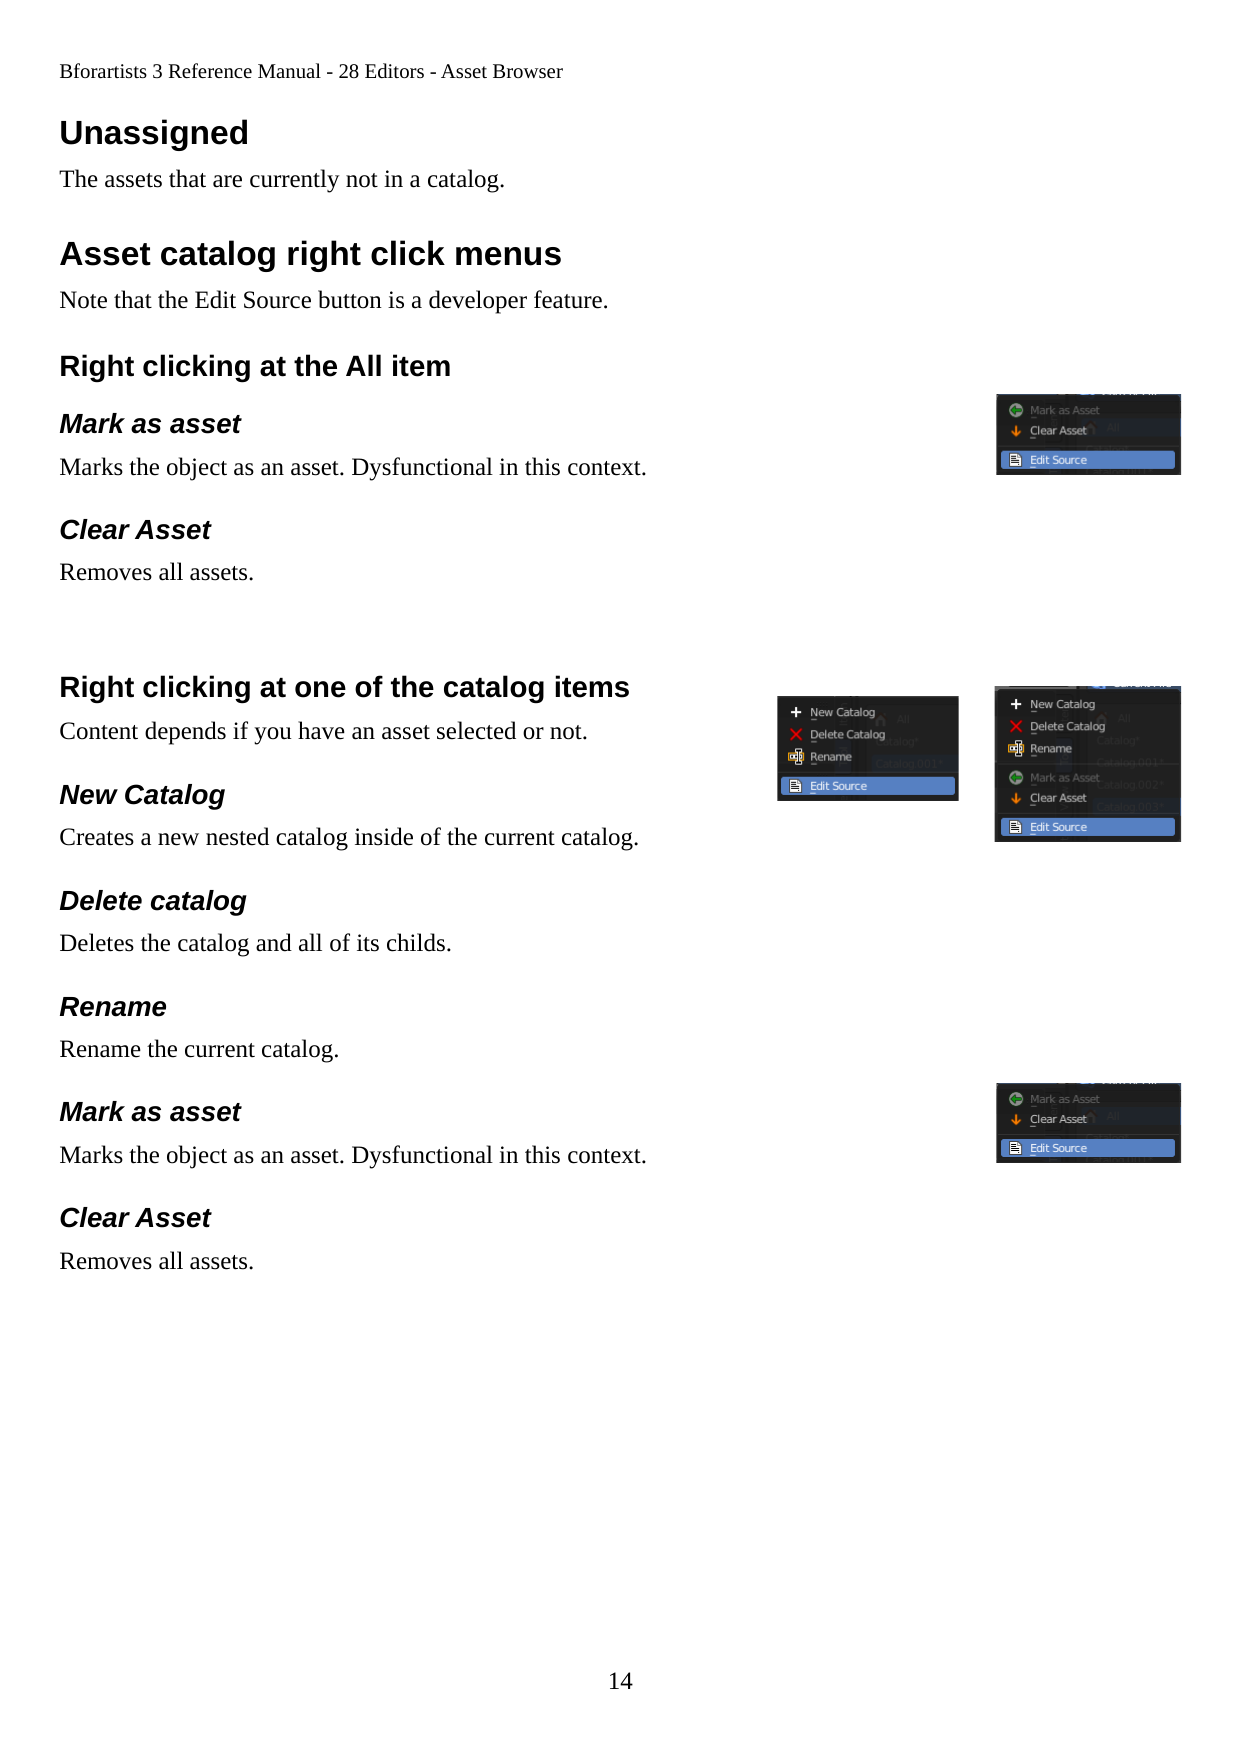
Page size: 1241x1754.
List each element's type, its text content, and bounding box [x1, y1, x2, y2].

picture [996, 394, 1182, 475]
subtitle Right clicking at one of the catalog items [59, 670, 1181, 704]
subtitle Clear Asset [59, 1202, 1181, 1234]
text Removes all assets. [59, 1246, 1181, 1275]
text Deletes the catalog and all of its childs. [59, 928, 1181, 957]
subtitle Unassigned [59, 113, 1181, 151]
subtitle Delete catalog [59, 884, 1181, 916]
picture [994, 686, 1182, 842]
text Marks the object as an asset. Dysfunctional in this context. [59, 1140, 1181, 1169]
text Creates a new nested catalog inside of the current catalog. [59, 822, 1181, 851]
picture [777, 696, 959, 801]
text Rename the current catalog. [59, 1034, 1181, 1063]
subtitle New Catalog [59, 778, 994, 810]
subtitle Asset catalog right click menus [59, 234, 1181, 272]
subtitle Right clicking at the All item [59, 348, 1181, 382]
text Marks the object as an asset. Dysfunctional in this context. [59, 452, 1181, 480]
subtitle Mark as asset [59, 407, 996, 439]
subtitle Rename [59, 990, 1181, 1022]
subtitle Mark as asset [59, 1096, 996, 1128]
picture [996, 1083, 1182, 1163]
text The assets that are currently not in a catalog. [59, 164, 1181, 192]
subtitle Clear Asset [59, 513, 1181, 545]
text Content depends if you have an asset selected or not. [59, 716, 777, 745]
text Note that the Edit Source button is a developer feature. [59, 285, 1181, 313]
text Removes all assets. [59, 557, 1181, 586]
